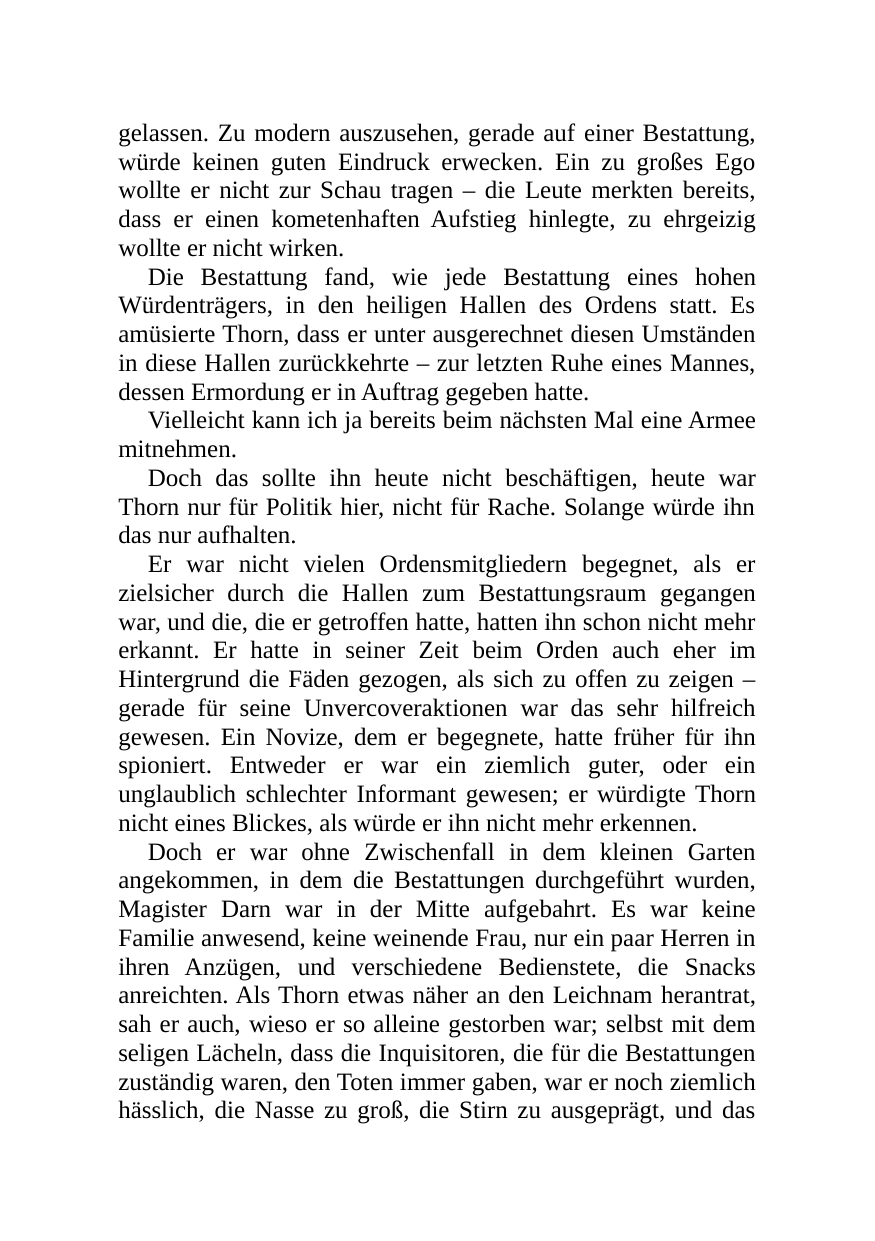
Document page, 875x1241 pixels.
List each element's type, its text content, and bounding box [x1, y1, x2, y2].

text Die Bestattung fand, wie jede Bestattung eines hohen Würdenträgers, in den heiligen Hallen des Ordens statt. Es amüsierte Thorn, dass er unter ausgerechnet diesen Umständen in diese Hallen zurückkehrte – zur letzten Ruhe eines Mannes, dessen Ermordung er in Auftrag gegeben hatte. [118, 262, 756, 406]
text Doch das sollte ihn heute nicht beschäftigen, heute war Thorn nur für Politik hier, nicht für Rache. Solange würde ihn das nur aufhalten. [118, 463, 756, 549]
text Vielleicht kann ich ja bereits beim nächsten Mal eine Armee mitnehmen. [118, 406, 756, 463]
text gelassen. Zu modern auszusehen, gerade auf einer Bestattung, würde keinen guten Eindruck erwecken. Ein zu großes Ego wollte er nicht zur Schau tragen – die Leute merkten bereits, dass er einen kometenhaften Aufstieg hinlegte, zu ehrgeizig wollte er nicht wirken. [118, 118, 756, 262]
text Doch er war ohne Zwischenfall in dem kleinen Garten angekommen, in dem die Bestattungen durchgeführt wurden, Magister Darn war in der Mitte aufgebahrt. Es war keine Familie anwesend, keine weinende Frau, nur ein paar Herren in ihren Anzügen, und verschiedene Bedienstete, die Snacks anreichten. Als Thorn etwas näher an den Leichnam herantrat, sah er auch, wieso er so alleine gestorben war; selbst mit dem seligen Lächeln, dass die Inquisitoren, die für die Bestattungen zuständig waren, den Toten immer gaben, war er noch ziemlich hässlich, die Nasse zu groß, die Stirn zu ausgeprägt, und das [118, 837, 756, 1124]
text Er war nicht vielen Ordensmitgliedern begegnet, als er zielsicher durch die Hallen zum Bestattungsraum gegangen war, und die, die er getroffen hatte, hatten ihn schon nicht mehr erkannt. Er hatte in seiner Zeit beim Orden auch eher im Hintergrund die Fäden gezogen, als sich zu offen zu zeigen – gerade für seine Unvercoveraktionen war das sehr hilfreich gewesen. Ein Novize, dem er begegnete, hatte früher für ihn spioniert. Entweder er war ein ziemlich guter, oder ein unglaublich schlechter Informant gewesen; er würdigte Thorn nicht eines Blickes, als würde er ihn nicht mehr erkennen. [118, 549, 756, 837]
